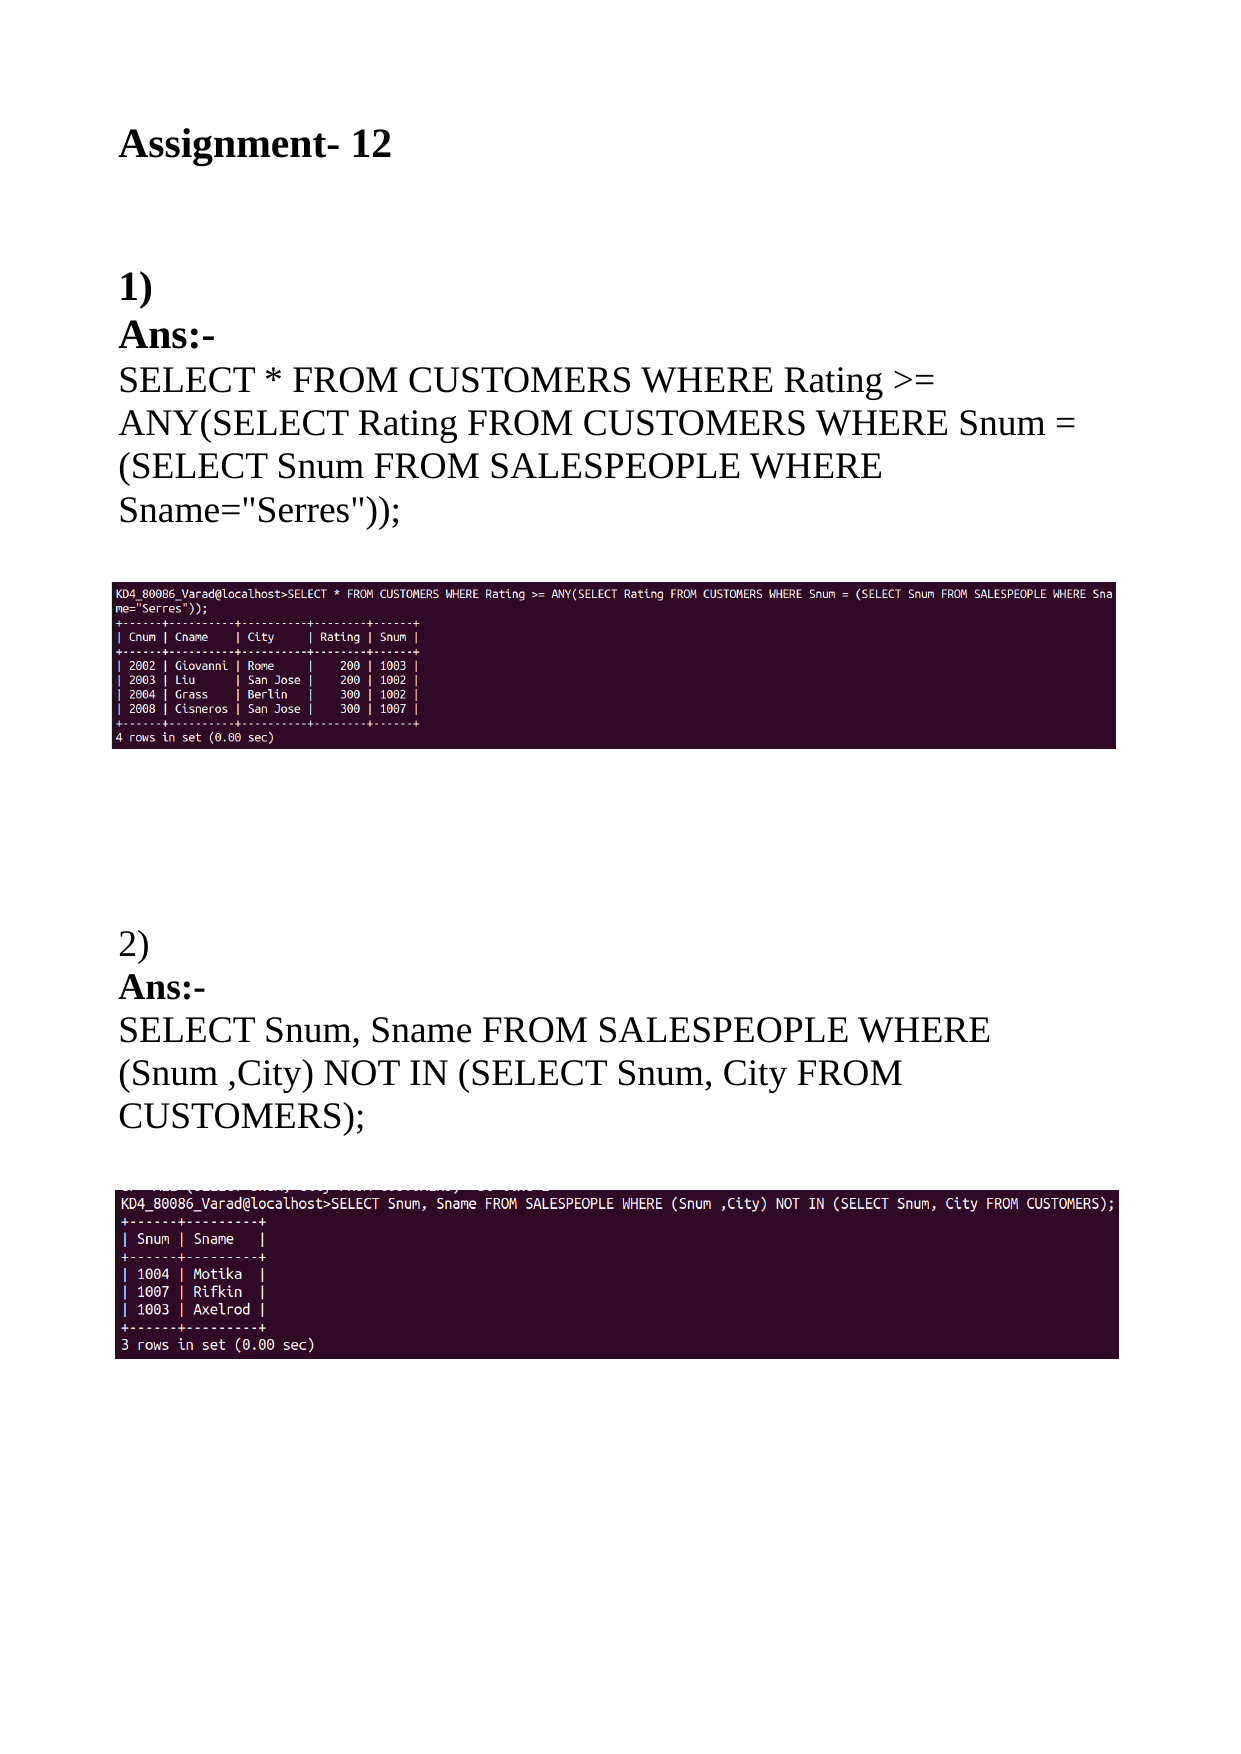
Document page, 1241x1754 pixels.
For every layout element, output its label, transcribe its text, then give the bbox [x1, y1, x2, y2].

picture [115, 1190, 1119, 1359]
text Ans:- SELECT Snum, Sname FROM SALESPEOPLE WHERE (Snum ,City) NOT IN (SELECT Snum, City FROM CUSTOMERS); [118, 964, 1122, 1617]
picture [111, 582, 1116, 749]
text Assignment- 12 1) Ans:- SELECT * FROM CUSTOMERS WHERE Rating >= ANY(SELECT Rating FROM CUSTOMERS WHERE Snum = (SELECT Snum FROM SALESPEOPLE WHERE Sname="Serres")); 2) [118, 118, 1122, 964]
